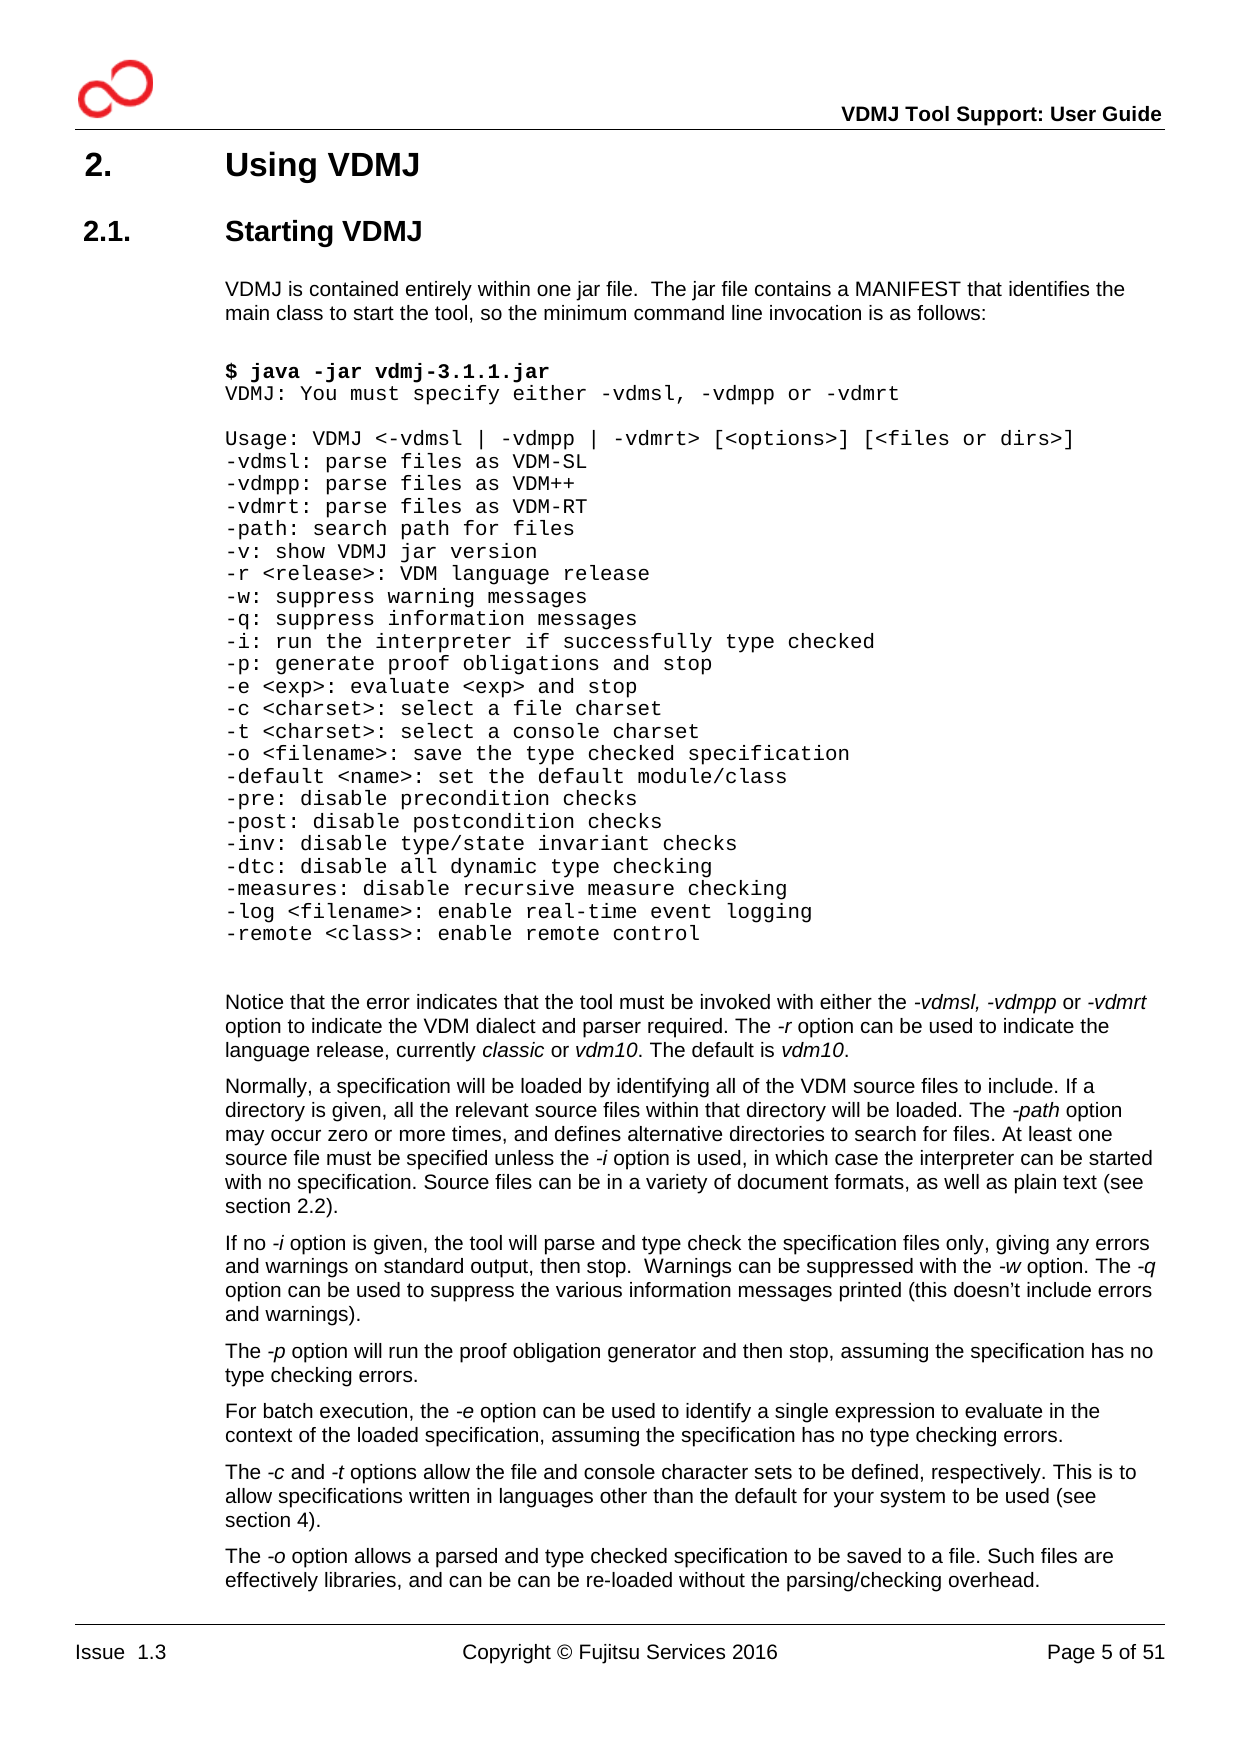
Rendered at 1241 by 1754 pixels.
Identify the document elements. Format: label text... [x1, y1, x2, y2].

text -dtc: disable all dynamic type checking [225, 855, 1165, 878]
subtitle Starting VDMJ [75, 214, 1165, 247]
text Notice that the error indicates that the tool must be invoked with either the -vdmsl, -vdmpp or -vdmrt option to indicate the VDM dialect and parser required. The -r option can be used to indicate the language release, currently classic or vdm10. The default is vdm10. [225, 990, 1165, 1062]
text -default <name>: set the default module/class [225, 765, 1165, 788]
text -measures: disable recursive measure checking [225, 878, 1165, 900]
text The -p option will run the proof obligation generator and then stop, assuming the specification has no type checking errors. [225, 1339, 1165, 1387]
text -remote <class>: enable remote control [225, 923, 1165, 945]
text -v: show VDMJ jar version [225, 540, 1165, 563]
text VDMJ: You must specify either -vdmsl, -vdmpp or -vdmrt [225, 383, 1165, 405]
text -vdmrt: parse files as VDM-RT [225, 495, 1165, 518]
text Normally, a specification will be loaded by identifying all of the VDM source files to include. If a directory is given, all the relevant source files within that directory will be loaded. The -path option may occur zero or more times, and defines alternative directories to search for files. At least one source file must be specified unless the -i option is used, in which case the interpreter can be started with no specification. Source files can be in a variety of document formats, as well as plain text (see section 2.2). [225, 1074, 1165, 1218]
text -e <exp>: evaluate <exp> and stop [225, 675, 1165, 698]
text -log <filename>: enable real-time event logging [225, 900, 1165, 923]
text The -c and -t options allow the file and console character sets to be defined, respectively. This is to allow specifications written in languages other than the default for your system to be used (see section 4). [225, 1460, 1165, 1532]
text -t <charset>: select a console charset [225, 720, 1165, 743]
text -vdmsl: parse files as VDM-SL [225, 450, 1165, 473]
text $ java -jar vdmj-3.1.1.jar [225, 360, 1165, 383]
picture [78, 52, 153, 128]
text -post: disable postcondition checks [225, 810, 1165, 833]
text -p: generate proof obligations and stop [225, 653, 1165, 675]
text -o <filename>: save the type checked specification [225, 743, 1165, 765]
text Usage: VDMJ <-vdmsl | -vdmpp | -vdmrt> [<options>] [<files or dirs>] [225, 428, 1165, 450]
text For batch execution, the -e option can be used to identify a single expression to evaluate in the context of the loaded specification, assuming the specification has no type checking errors. [225, 1399, 1165, 1447]
subtitle Using VDMJ [75, 145, 1165, 184]
text -vdmpp: parse files as VDM++ [225, 473, 1165, 495]
text -q: suppress information messages [225, 608, 1165, 630]
text -pre: disable precondition checks [225, 788, 1165, 810]
text -inv: disable type/state invariant checks [225, 833, 1165, 855]
text -path: search path for files [225, 518, 1165, 540]
text VDMJ is contained entirely within one jar file. The jar file contains a MANIFEST that identifies the main class to start the tool, so the minimum command line invocation is as follows: [225, 277, 1165, 325]
text -w: suppress warning messages [225, 585, 1165, 608]
text -r <release>: VDM language release [225, 563, 1165, 585]
text The -o option allows a parsed and type checked specification to be saved to a file. Such files are effectively libraries, and can be can be re-loaded without the parsing/checking overhead. [225, 1544, 1165, 1592]
text -c <charset>: select a file charset [225, 698, 1165, 720]
text If no -i option is given, the tool will parse and type check the specification files only, giving any errors and warnings on standard output, then stop. Warnings can be suppressed with the -w option. The -q option can be used to suppress the various information messages printed (this doesn’t include errors and warnings). [225, 1231, 1165, 1327]
text -i: run the interpreter if successfully type checked [225, 630, 1165, 653]
